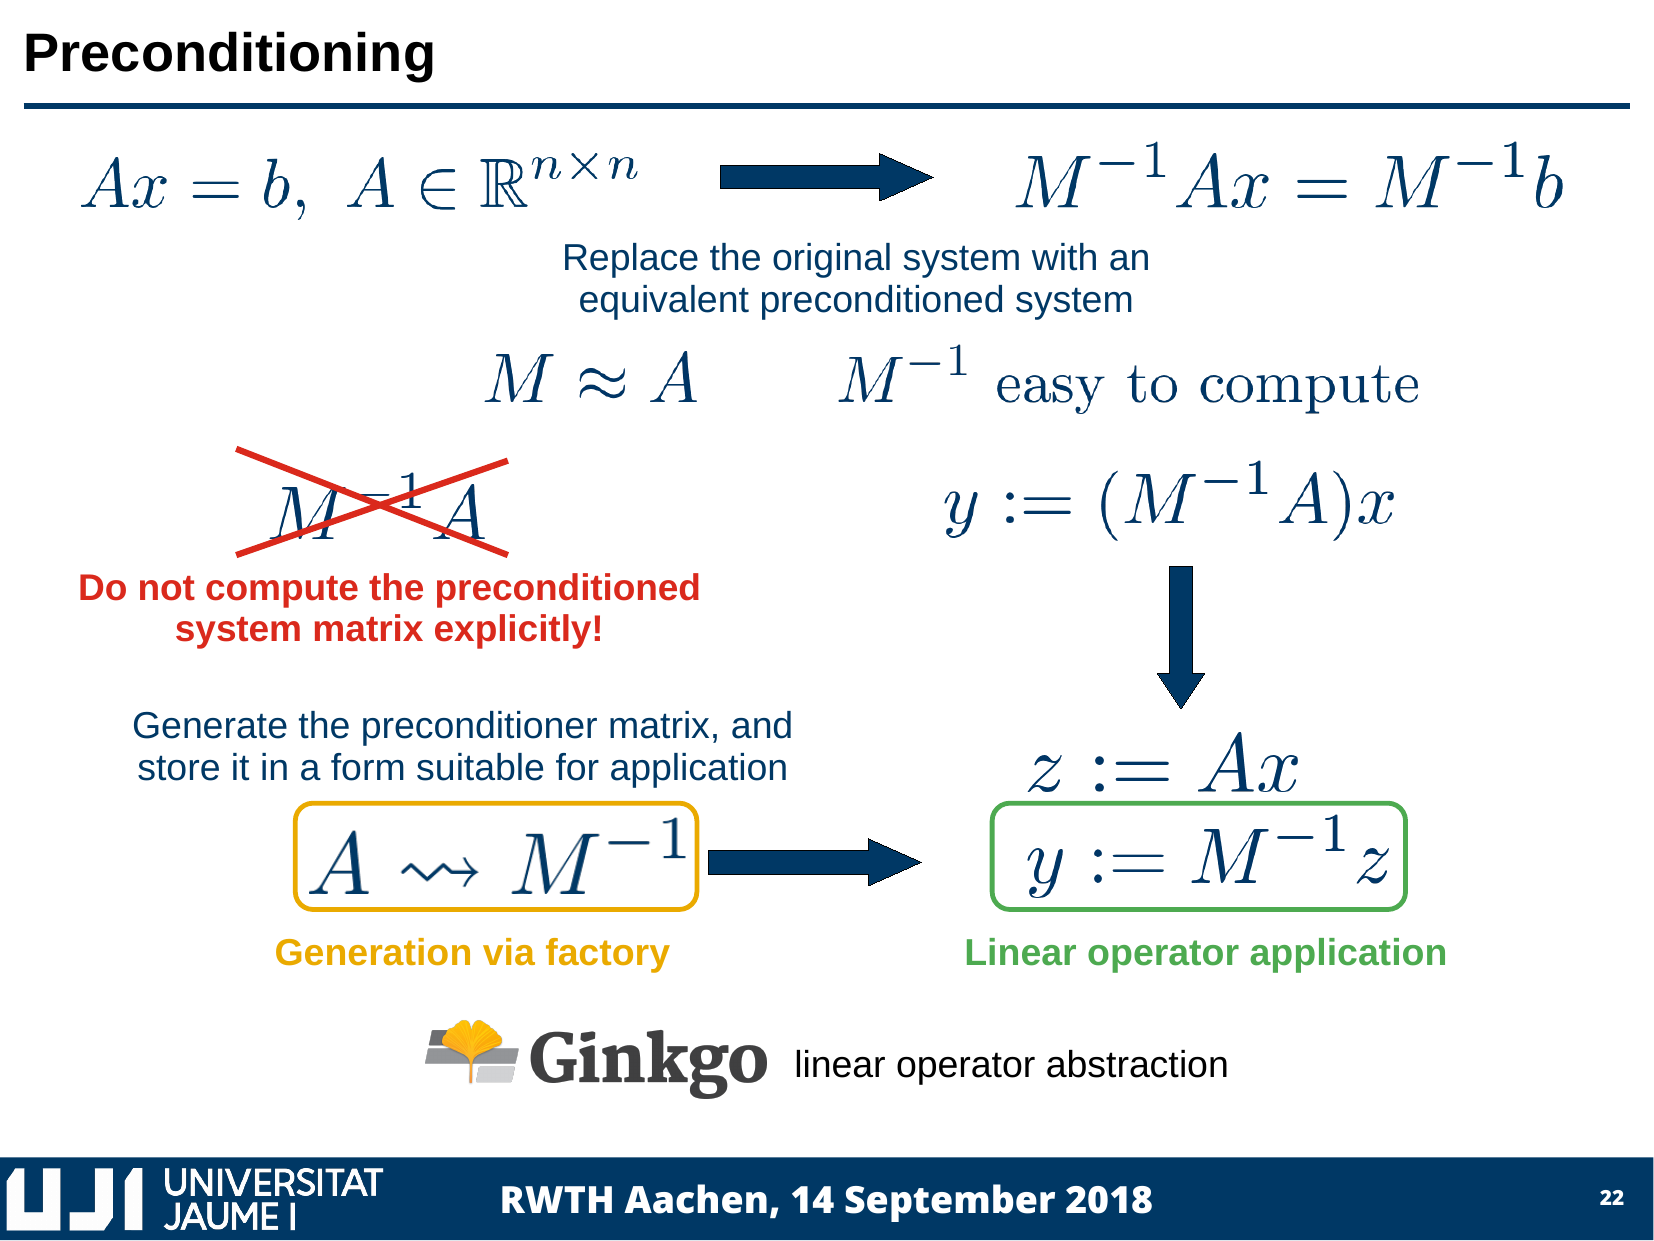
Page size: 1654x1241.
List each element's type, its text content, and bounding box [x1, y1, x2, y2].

text_box Do not compute the preconditioned system matrix explicitly! [0, 566, 733, 650]
picture [1027, 814, 1389, 898]
text_box linear operator abstraction [779, 1035, 1244, 1093]
picture [484, 351, 697, 402]
picture [81, 153, 638, 220]
picture [1015, 141, 1563, 208]
text_box [720, 153, 934, 201]
picture [1027, 732, 1298, 792]
text_box Linear operator application [949, 923, 1464, 981]
text_box [1157, 566, 1205, 709]
picture [307, 472, 462, 501]
text_box Generate the preconditioner matrix, and store it in a form suitable for application [117, 696, 838, 796]
text_box [708, 838, 922, 886]
picture [425, 1019, 767, 1099]
picture [944, 460, 1394, 541]
title Preconditioning [23, 0, 1630, 107]
text_box Generation via factory [259, 923, 686, 981]
picture [0, 1158, 390, 1241]
picture [295, 509, 455, 539]
picture [838, 344, 1418, 414]
list Replace the original system with an equivalent preconditioned system [437, 236, 1205, 343]
picture [391, 473, 485, 539]
picture [269, 472, 368, 539]
picture [309, 817, 686, 894]
